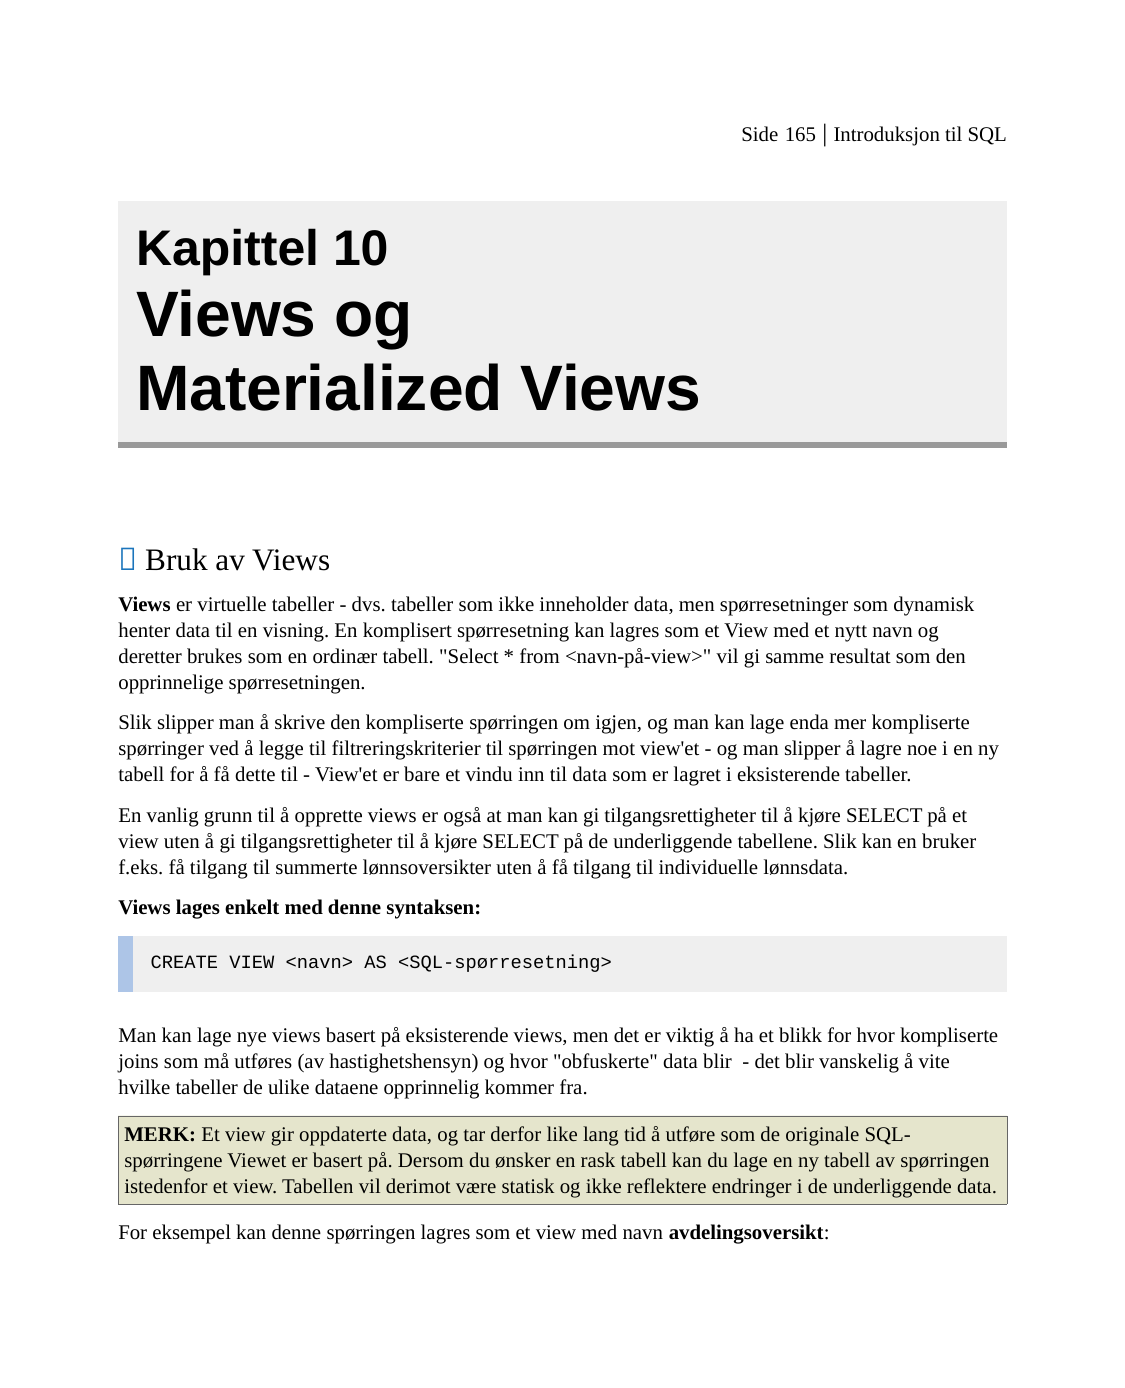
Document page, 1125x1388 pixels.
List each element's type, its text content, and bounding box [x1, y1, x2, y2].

subtitle Kapittel 10 Views og Materialized Views [118, 201, 1007, 442]
text Slik slipper man å skrive den kompliserte spørringen om igjen, og man kan lage enda mer kompliserte spørringer ved å legge til filtreringskriterier til spørringen mot view'et - og man slipper å lagre noe i en ny tabell for å få dette til - View'et er bare et vindu inn til data som er lagret i eksisterende tabeller. [118, 710, 1007, 786]
text Views lages enkelt med denne syntaksen: [118, 895, 1007, 919]
text Man kan lage nye views basert på eksisterende views, men det er viktig å ha et blikk for hvor kompliserte joins som må utføres (av hastighetshensyn) og hvor "obfuskerte" data blir - det blir vanskelig å vite hvilke tabeller de ulike dataene opprinnelig kommer fra. [118, 1023, 1007, 1099]
text Views er virtuelle tabeller - dvs. tabeller som ikke inneholder data, men spørresetninger som dynamisk henter data til en visning. En komplisert spørresetning kan lagres som et View med et nytt navn og deretter brukes som en ordinær tabell. "Select * from <navn-på-view>" vil gi samme resultat som den opprinnelige spørresetningen. [118, 592, 1007, 694]
text CREATE VIEW <navn> AS <SQL-spørresetning> [133, 936, 1007, 992]
subtitle  Bruk av Views [118, 537, 1007, 579]
text En vanlig grunn til å opprette views er også at man kan gi tilgangsrettigheter til å kjøre SELECT på et view uten å gi tilgangsrettigheter til å kjøre SELECT på de underliggende tabellene. Slik kan en bruker f.eks. få tilgang til summerte lønnsoversikter uten å få tilgang til individuelle lønnsdata. [118, 803, 1007, 879]
text For eksempel kan denne spørringen lagres som et view med navn avdelingsoversikt: [118, 1220, 1007, 1244]
text MERK: Et view gir oppdaterte data, og tar derfor like lang tid å utføre som de originale SQL-spørringene Viewet er basert på. Dersom du ønsker en rask tabell kan du lage en ny tabell av spørringen istedenfor et view. Tabellen vil derimot være statisk og ikke reflektere endringer i de underliggende data. [119, 1117, 1007, 1204]
